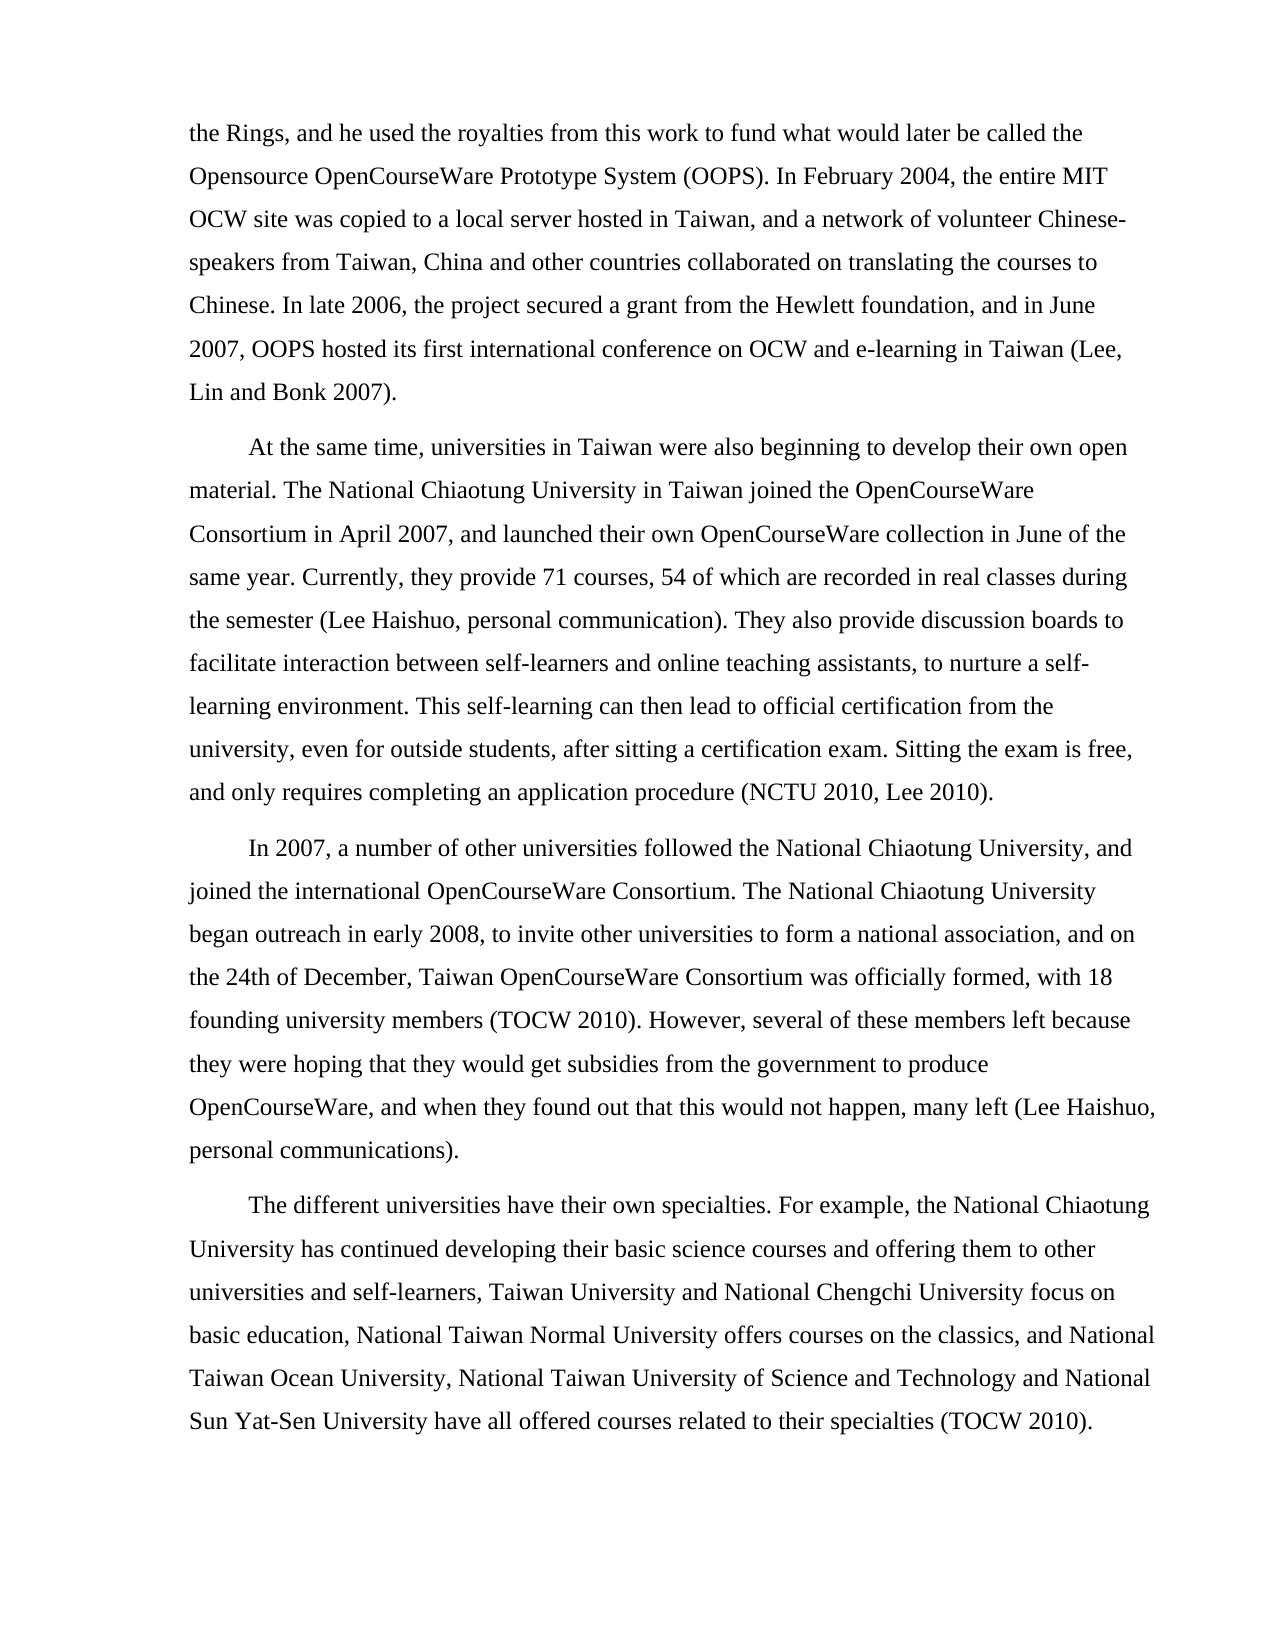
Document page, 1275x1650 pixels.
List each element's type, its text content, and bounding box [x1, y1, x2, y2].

text In 2007, a number of other universities followed the National Chiaotung University, and joined the international OpenCourseWare Consortium. The National Chiaotung University began outreach in early 2008, to invite other universities to form a national association, and on the 24th of December, Taiwan OpenCourseWare Consortium was officially formed, with 18 founding university members (TOCW 2010). However, several of these members left because they were hoping that they would get subsidies from the government to produce OpenCourseWare, and when they found out that this would not happen, many left (Lee Haishuo, personal communications). [189, 833, 1157, 1164]
text At the same time, universities in Taiwan were also beginning to develop their own open material. The National Chiaotung University in Taiwan joined the OpenCourseWare Consortium in April 2007, and launched their own OpenCourseWare collection in June of the same year. Currently, they provide 71 courses, 54 of which are recorded in real classes during the semester (Lee Haishuo, personal communication). They also provide discussion boards to facilitate interaction between self-learners and online teaching assistants, to nurture a self-learning environment. This self-learning can then lead to official certification from the university, even for outside students, after sitting a certification exam. Sitting the exam is free, and only requires completing an application procedure (NCTU 2010, Lee 2010). [189, 432, 1157, 806]
text the Rings, and he used the royalties from this work to fund what would later be called the Opensource OpenCourseWare Prototype System (OOPS). In February 2004, the entire MIT OCW site was copied to a local server hosted in Taiwan, and a network of volunteer Chinese-speakers from Taiwan, China and other countries collaborated on translating the courses to Chinese. In late 2006, the project secured a grant from the Hewlett foundation, and in June 2007, OOPS hosted its first international conference on OCW and e-learning in Taiwan (Lee, Lin and Bonk 2007). [189, 118, 1157, 406]
text The different universities have their own specialties. For example, the National Chiaotung University has continued developing their basic science courses and offering them to other universities and self-learners, Taiwan University and National Chengchi University focus on basic education, National Taiwan Normal University offers courses on the classics, and National Taiwan Ocean University, National Taiwan University of Science and Technology and National Sun Yat-Sen University have all offered courses related to their specialties (TOCW 2010). [189, 1191, 1157, 1435]
